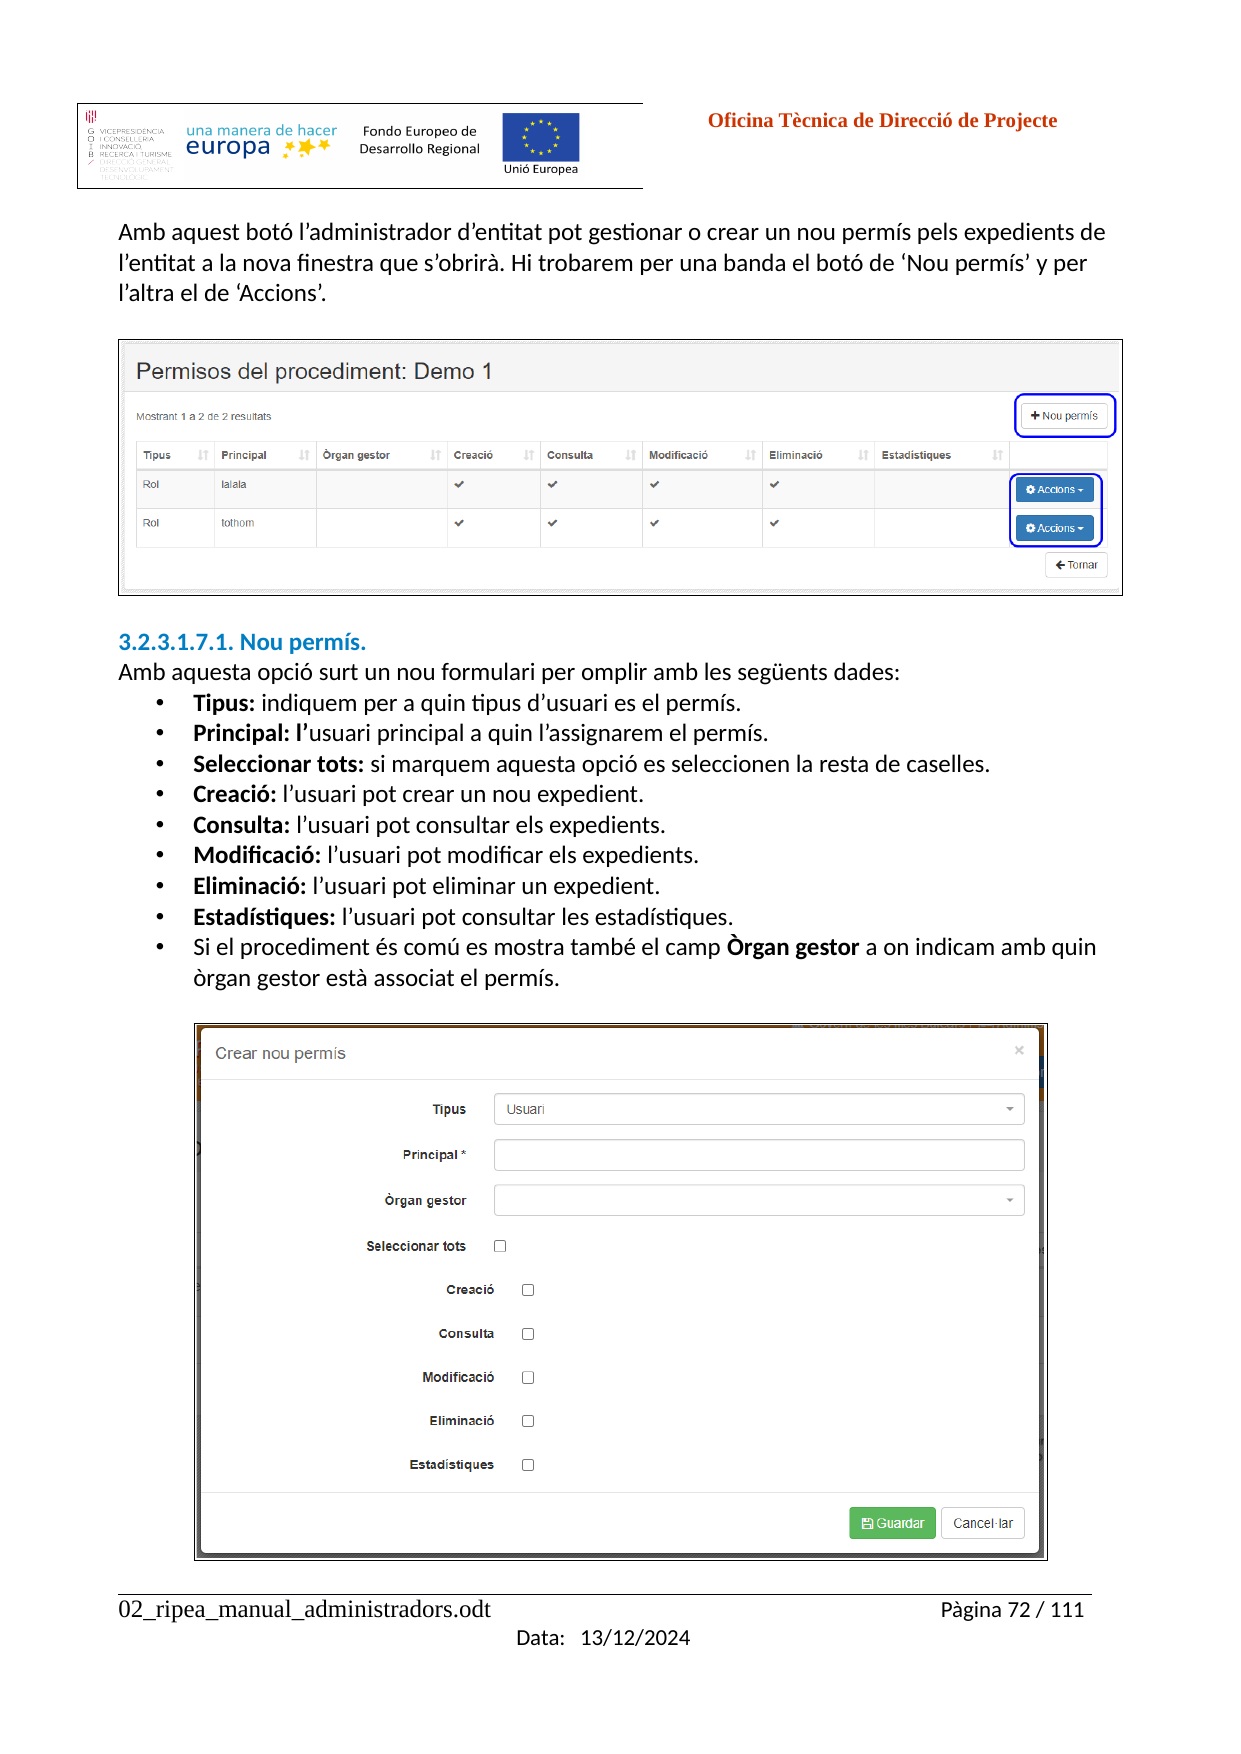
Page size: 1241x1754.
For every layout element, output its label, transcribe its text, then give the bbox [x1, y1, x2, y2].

picture [82, 108, 178, 182]
list Eliminació: l’usuari pot eliminar un expedient. [156, 870, 1122, 901]
subtitle 3.2.3.1.7.1. Nou permís. [118, 626, 1122, 657]
picture [196, 1025, 1044, 1558]
picture [184, 108, 585, 182]
list Modificació: l’usuari pot modificar els expedients. [156, 840, 1122, 870]
text Amb aquesta opció surt un nou formulari per omplir amb les següents dades: [118, 657, 1122, 687]
list Consulta: l’usuari pot consultar els expedients. [156, 809, 1122, 840]
list Principal: l’usuari principal a quin l’assignarem el permís. [156, 718, 1122, 748]
list Seleccionar tots: si marquem aquesta opció es seleccionen la resta de caselles. [156, 748, 1122, 779]
list Creació: l’usuari pot crear un nou expedient. [156, 779, 1122, 809]
text Amb aquest botó l’administrador d’entitat pot gestionar o crear un nou permís pels expedients de l’entitat a la nova finestra que s’obrirà. Hi trobarem per una banda el botó de ‘Nou permís’ y per l’altra el de ‘Accions’. [118, 216, 1122, 308]
list Si el procediment és comú es mostra també el camp Òrgan gestor a on indicam amb quin òrgan gestor està associat el permís. [156, 931, 1122, 992]
list Estadístiques: l’usuari pot consultar les estadístiques. [156, 901, 1122, 931]
picture [121, 341, 1119, 593]
list Tipus: indiquem per a quin tipus d’usuari es el permís. [156, 687, 1122, 718]
